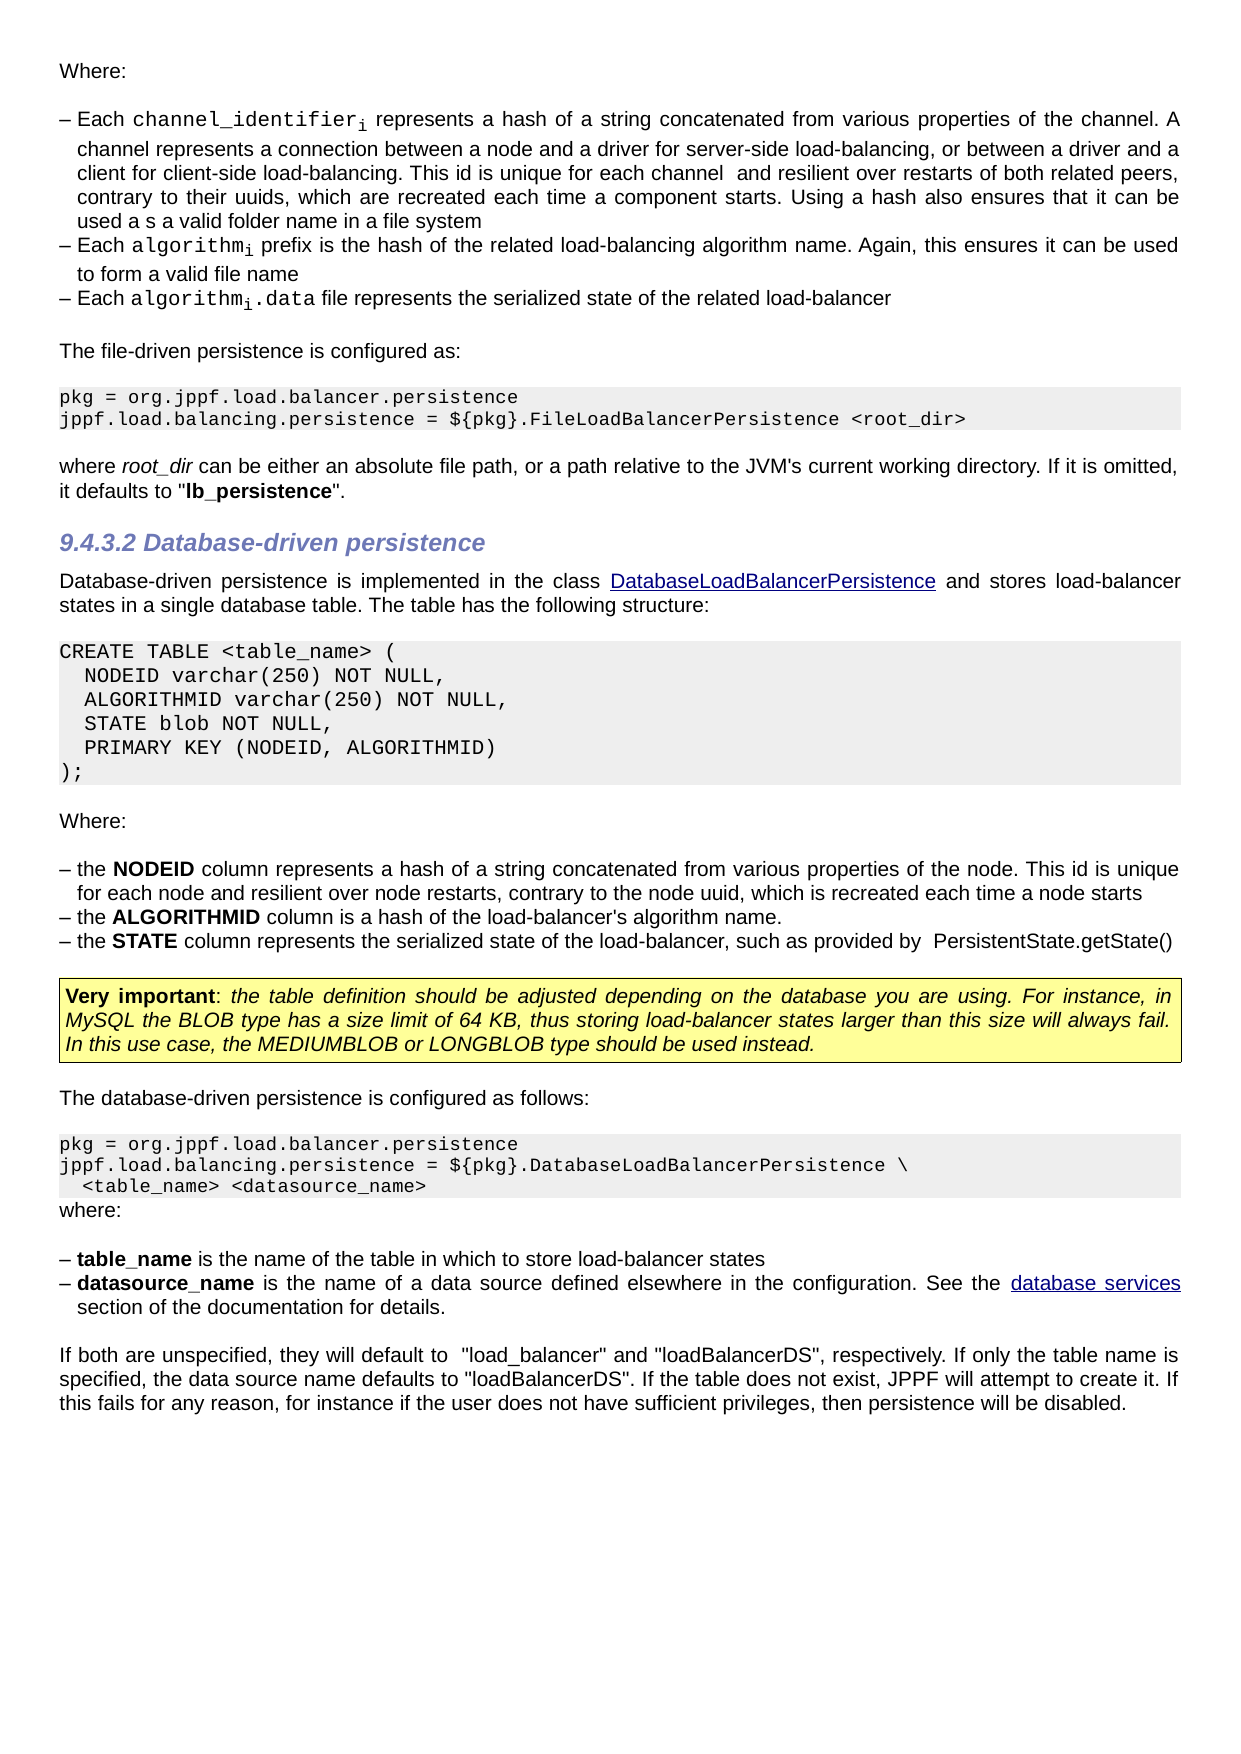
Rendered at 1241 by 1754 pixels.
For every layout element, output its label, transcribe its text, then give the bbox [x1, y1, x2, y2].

text <table_name> <datasource_name> [59, 1177, 1181, 1198]
text PRIMARY KEY (NODEID, ALGORITHMID) [59, 737, 1181, 761]
list datasource_name is the name of a data source defined elsewhere in the configuration. See the database services section of the documentation for details. [59, 1271, 1181, 1319]
text The file-driven persistence is configured as: [59, 339, 1181, 363]
text Where: [59, 809, 1181, 833]
text pkg = org.jppf.load.balancer.persistence [59, 387, 1181, 409]
text If both are unspecified, they will default to "load_balancer" and "loadBalancerDS", respectively. If only the table name is specified, the data source name defaults to "loadBalancerDS". If the table does not exist, JPPF will attempt to create it. If this fails for any reason, for instance if the user does not have sufficient privileges, then persistence will be disabled. [59, 1343, 1181, 1415]
text CREATE TABLE <table_name> ( [59, 641, 1181, 665]
text STATE blob NOT NULL, [59, 713, 1181, 737]
list Each algorithmi prefix is the hash of the related load-balancing algorithm name. Again, this ensures it can be used to form a valid file name [59, 233, 1181, 286]
text Where: [59, 59, 1181, 83]
text where root_dir can be either an absolute file path, or a path relative to the JVM's current working directory. If it is omitted, it defaults to "lb_persistence". [59, 454, 1181, 503]
text Very important: the table definition should be adjusted depending on the database you are using. For instance, in MySQL the BLOB type has a size limit of 64 KB, thus storing load-balancer states larger than this size will always fail. In this use case, the MEDIUMBLOB or LONGBLOB type should be used instead. [60, 979, 1181, 1062]
text Database-driven persistence is implemented in the class DatabaseLoadBalancerPersistence and stores load-balancer states in a single database table. The table has the following structure: [59, 569, 1181, 617]
text pkg = org.jppf.load.balancer.persistence [59, 1134, 1181, 1155]
list the NODEID column represents a hash of a string concatenated from various properties of the node. This id is unique for each node and resilient over node restarts, contrary to the node uuid, which is recreated each time a node starts [59, 857, 1181, 905]
text jppf.load.balancing.persistence = ${pkg}.FileLoadBalancerPersistence <root_dir> [59, 409, 1181, 430]
text ALGORITHMID varchar(250) NOT NULL, [59, 689, 1181, 713]
list Each channel_identifieri represents a hash of a string concatenated from various properties of the channel. A channel represents a connection between a node and a driver for server-side load-balancing, or between a driver and a client for client-side load-balancing. This id is unique for each channel and resilient over restarts of both related peers, contrary to their uuids, which are recreated each time a component starts. Using a hash also ensures that it can be used a s a valid folder name in a file system [59, 107, 1181, 233]
list the STATE column represents the serialized state of the load-balancer, such as provided by PersistentState.getState() [59, 929, 1181, 953]
text The database-driven persistence is configured as follows: [59, 1086, 1181, 1110]
text where: [59, 1198, 1181, 1222]
text NODEID varchar(250) NOT NULL, [59, 665, 1181, 689]
list Each algorithmi.data file represents the serialized state of the related load-balancer [59, 286, 1181, 315]
list the ALGORITHMID column is a hash of the load-balancer's algorithm name. [59, 905, 1181, 929]
text jppf.load.balancing.persistence = ${pkg}.DatabaseLoadBalancerPersistence \ [59, 1155, 1181, 1177]
list table_name is the name of the table in which to store load-balancer states [59, 1246, 1181, 1271]
subtitle Database-driven persistence [59, 528, 1181, 557]
text ); [59, 761, 1181, 785]
